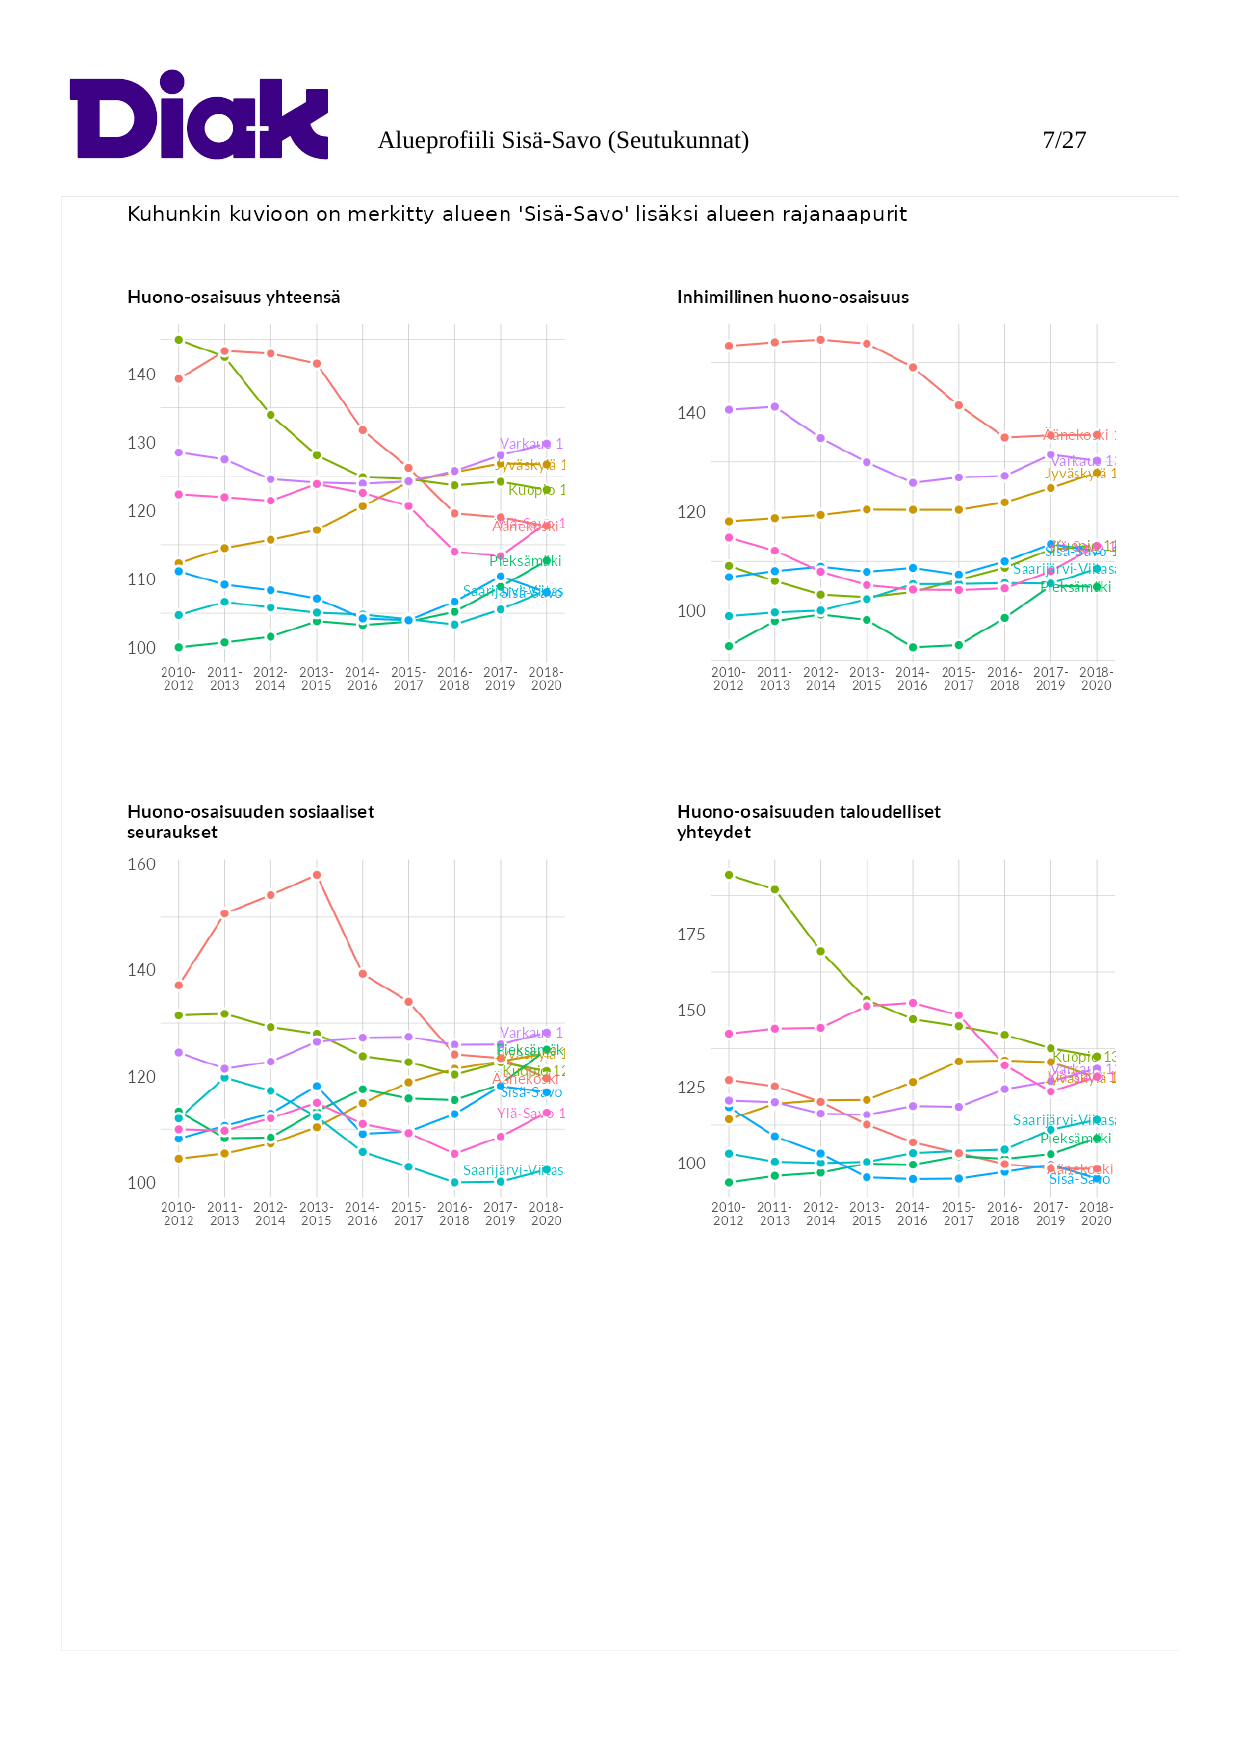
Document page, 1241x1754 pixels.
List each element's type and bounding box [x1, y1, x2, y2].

picture [61, 196, 1179, 1651]
